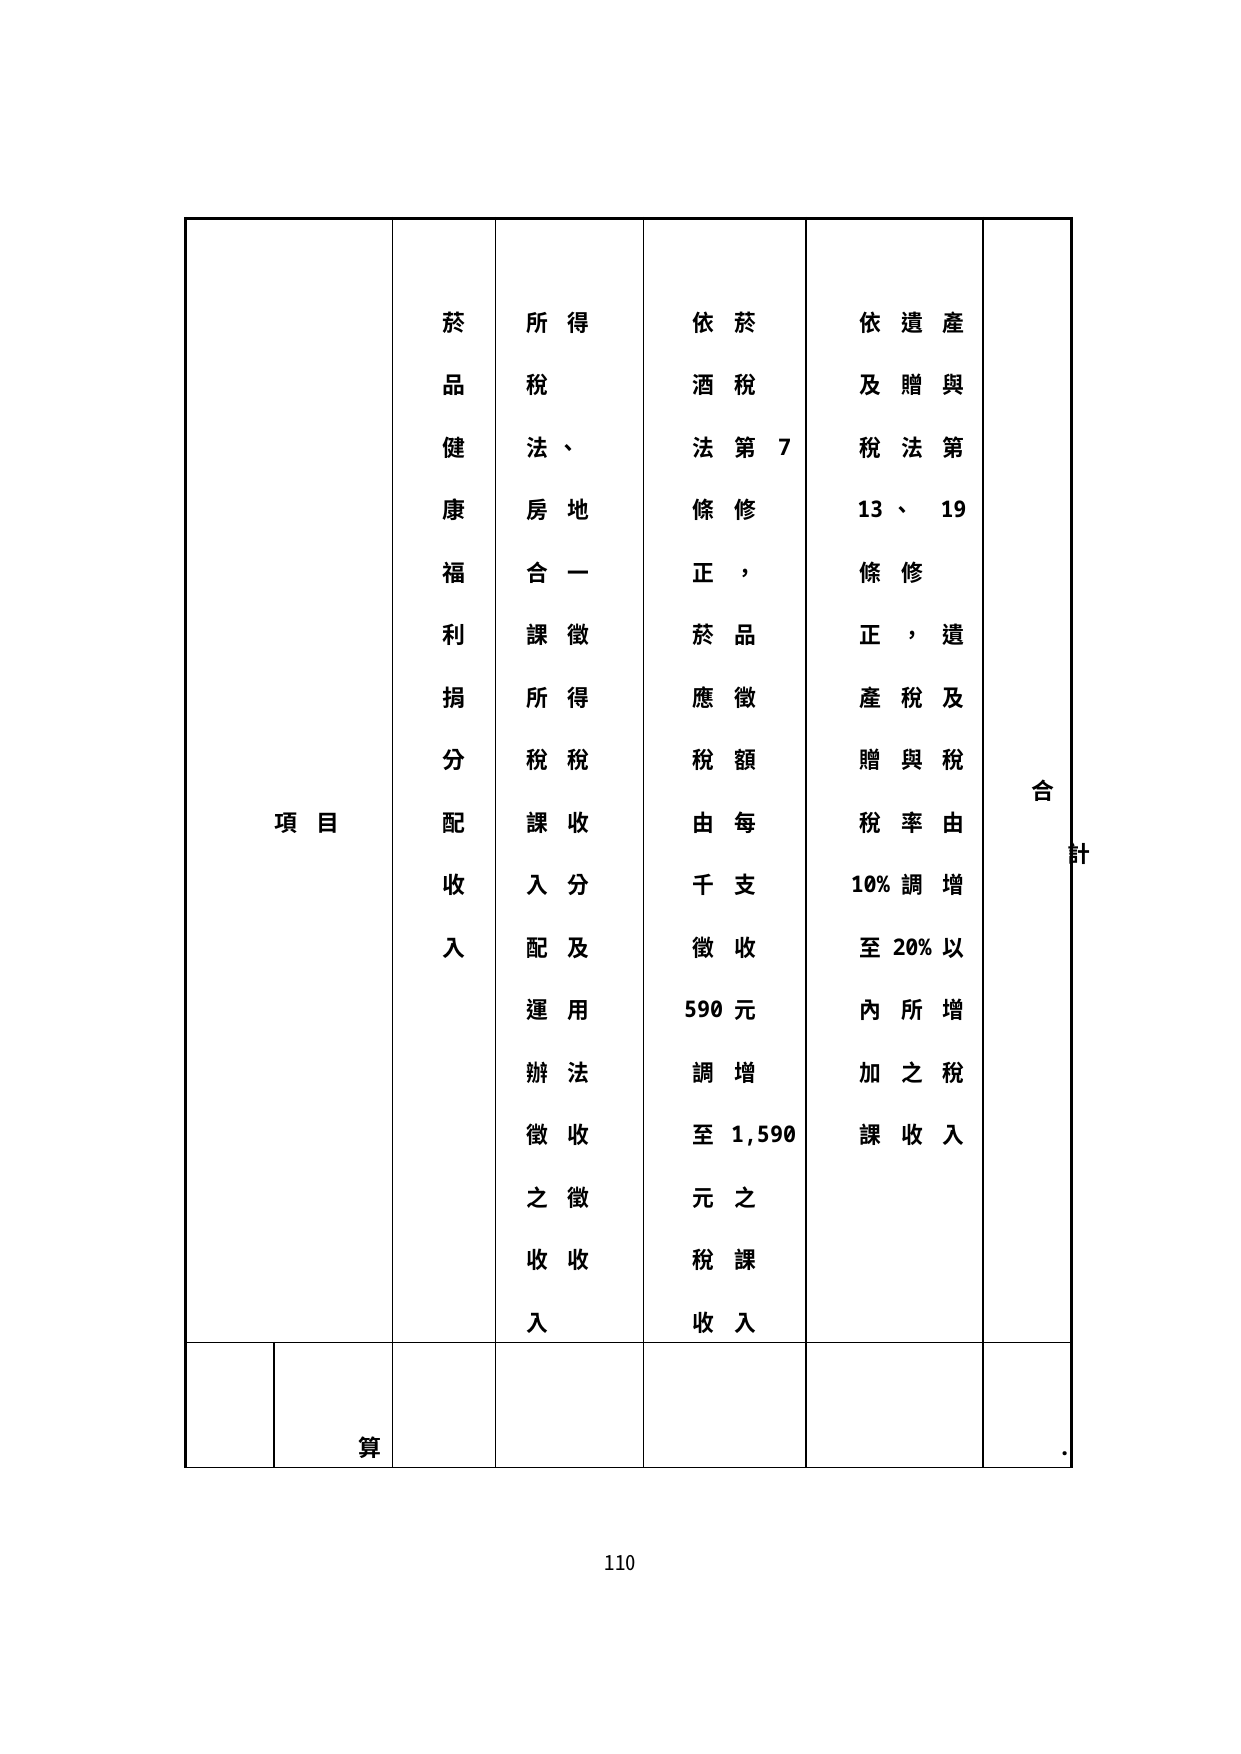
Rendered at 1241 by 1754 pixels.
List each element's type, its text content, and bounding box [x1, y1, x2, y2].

table_cell [496, 1343, 643, 1467]
table_cell [807, 1343, 982, 1467]
table_header 合計 [984, 220, 1070, 1342]
table_cell . [984, 1343, 1070, 1467]
table_header 依菸酒稅法第7條修正，菸品應徵稅額由每千支徵收590元調增至1,590元之稅課收入 [644, 220, 805, 1342]
table_cell 算 [275, 1343, 392, 1467]
table_cell [644, 1343, 805, 1467]
table_cell [393, 1343, 495, 1467]
table_cell 107年度 [187, 1343, 273, 1467]
table_header 項目 [187, 220, 392, 1342]
table_header 菸品健康福利捐分配收入 [393, 220, 495, 1342]
table_header 依遺產及贈與稅法第13、19條修正，遺產稅及贈與稅稅率由10%調增至20%以內所增加之稅課收入 [807, 220, 982, 1342]
table_header 所得稅法、房地合一課徵所得稅稅課收入分配及運用辦法徵收之徵收收入 [496, 220, 643, 1342]
